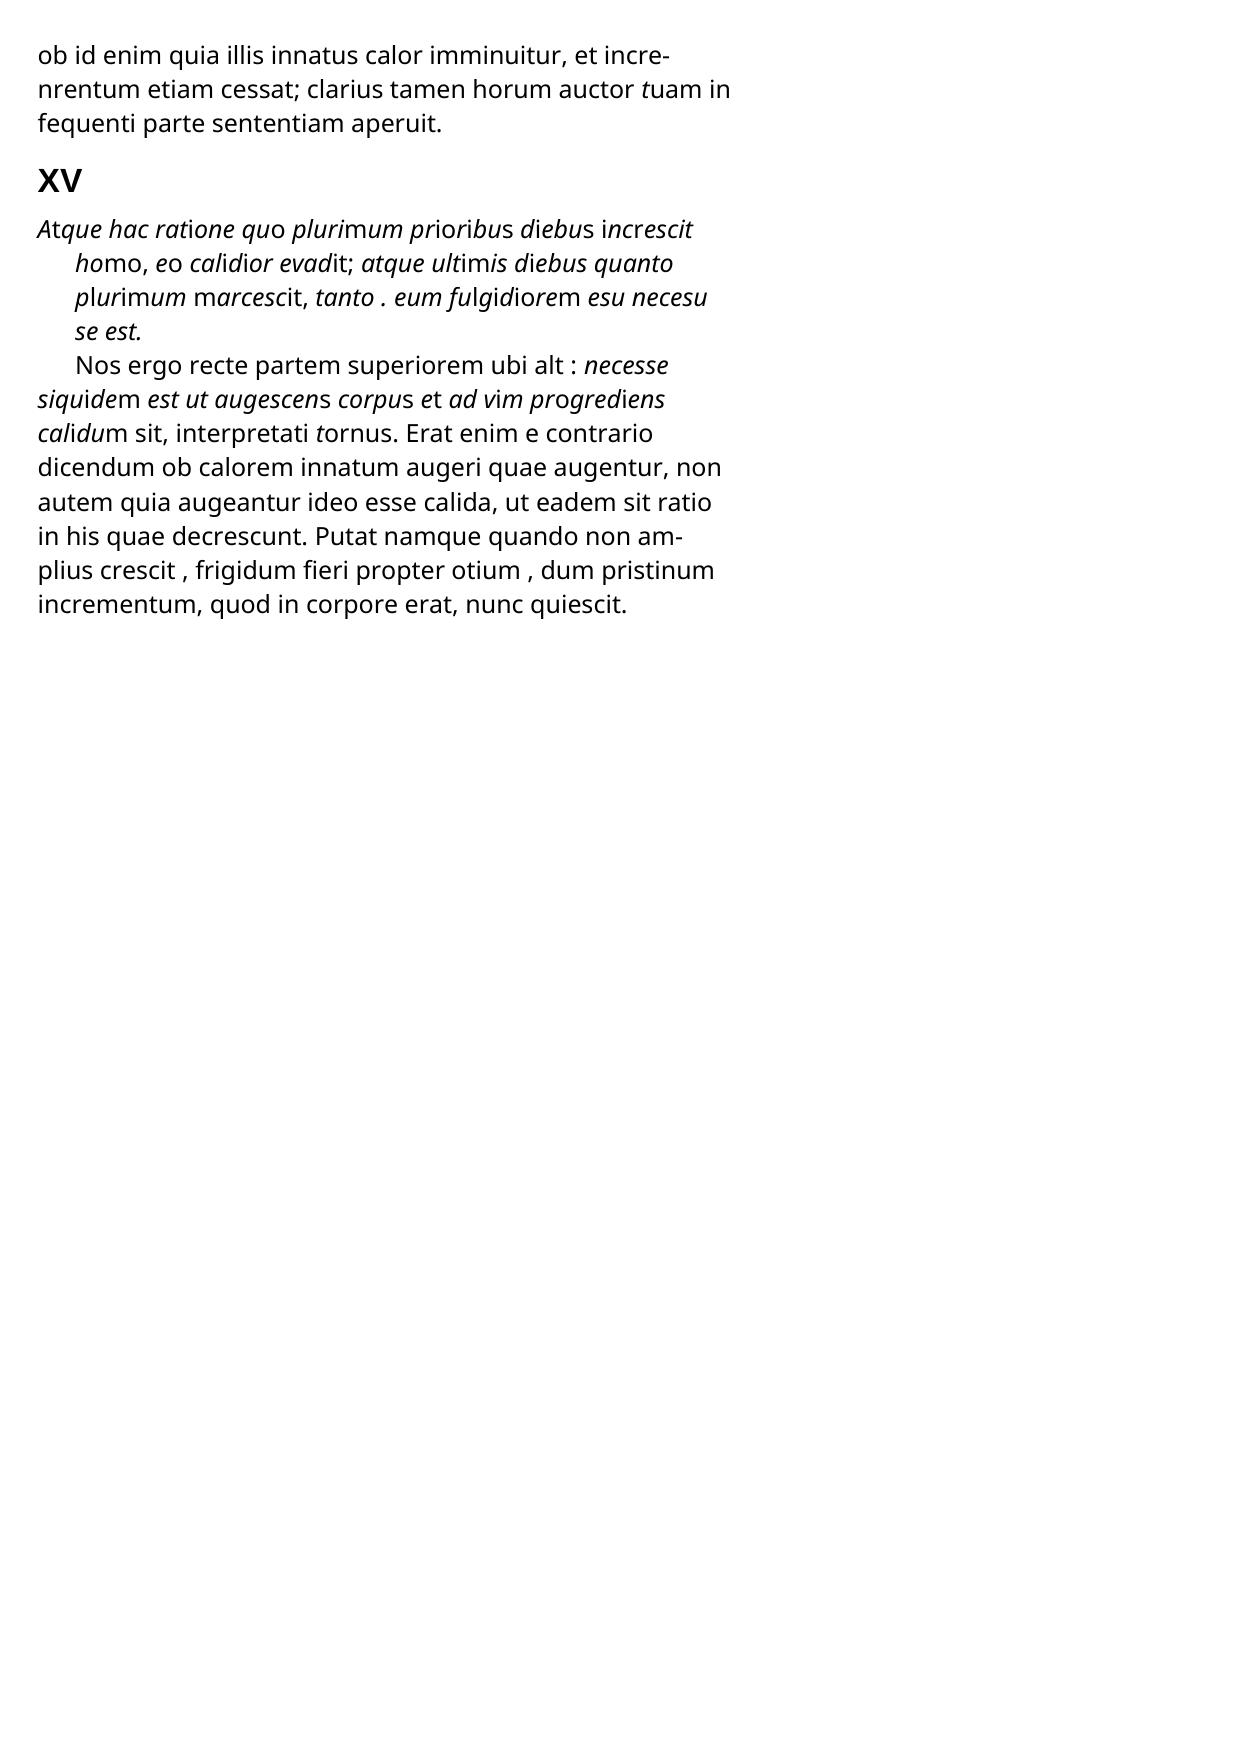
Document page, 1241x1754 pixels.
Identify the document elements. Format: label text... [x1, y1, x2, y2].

subtitle XV [37, 161, 1203, 199]
text ob id enim quia illis innatus calor imminuitur, et incre- nrentum etiam cessat; clarius tamen horum auctor tuam in fequenti parte sententiam aperuit. [37, 37, 1203, 140]
text Nos ergo recte partem superiorem ubi alt : necesse siquidem est ut augescens corpus et ad vim progrediens calidum sit, interpretati tornus. Erat enim e contrario dicendum ob calorem innatum augeri quae augentur, non autem quia augeantur ideo esse calida, ut eadem sit ratio in his quae decrescunt. Putat namque quando non am- plius crescit , frigidum fieri propter otium , dum pristinum incrementum, quod in corpore erat, nunc quiescit. [37, 348, 1203, 620]
text Atque hac ratione quo plurimum prioribus diebus increscit homo, eo calidior evadit; atque ultimis diebus quanto plurimum marcescit, tanto . eum fulgidiorem esu necesu se est. [37, 212, 1203, 348]
